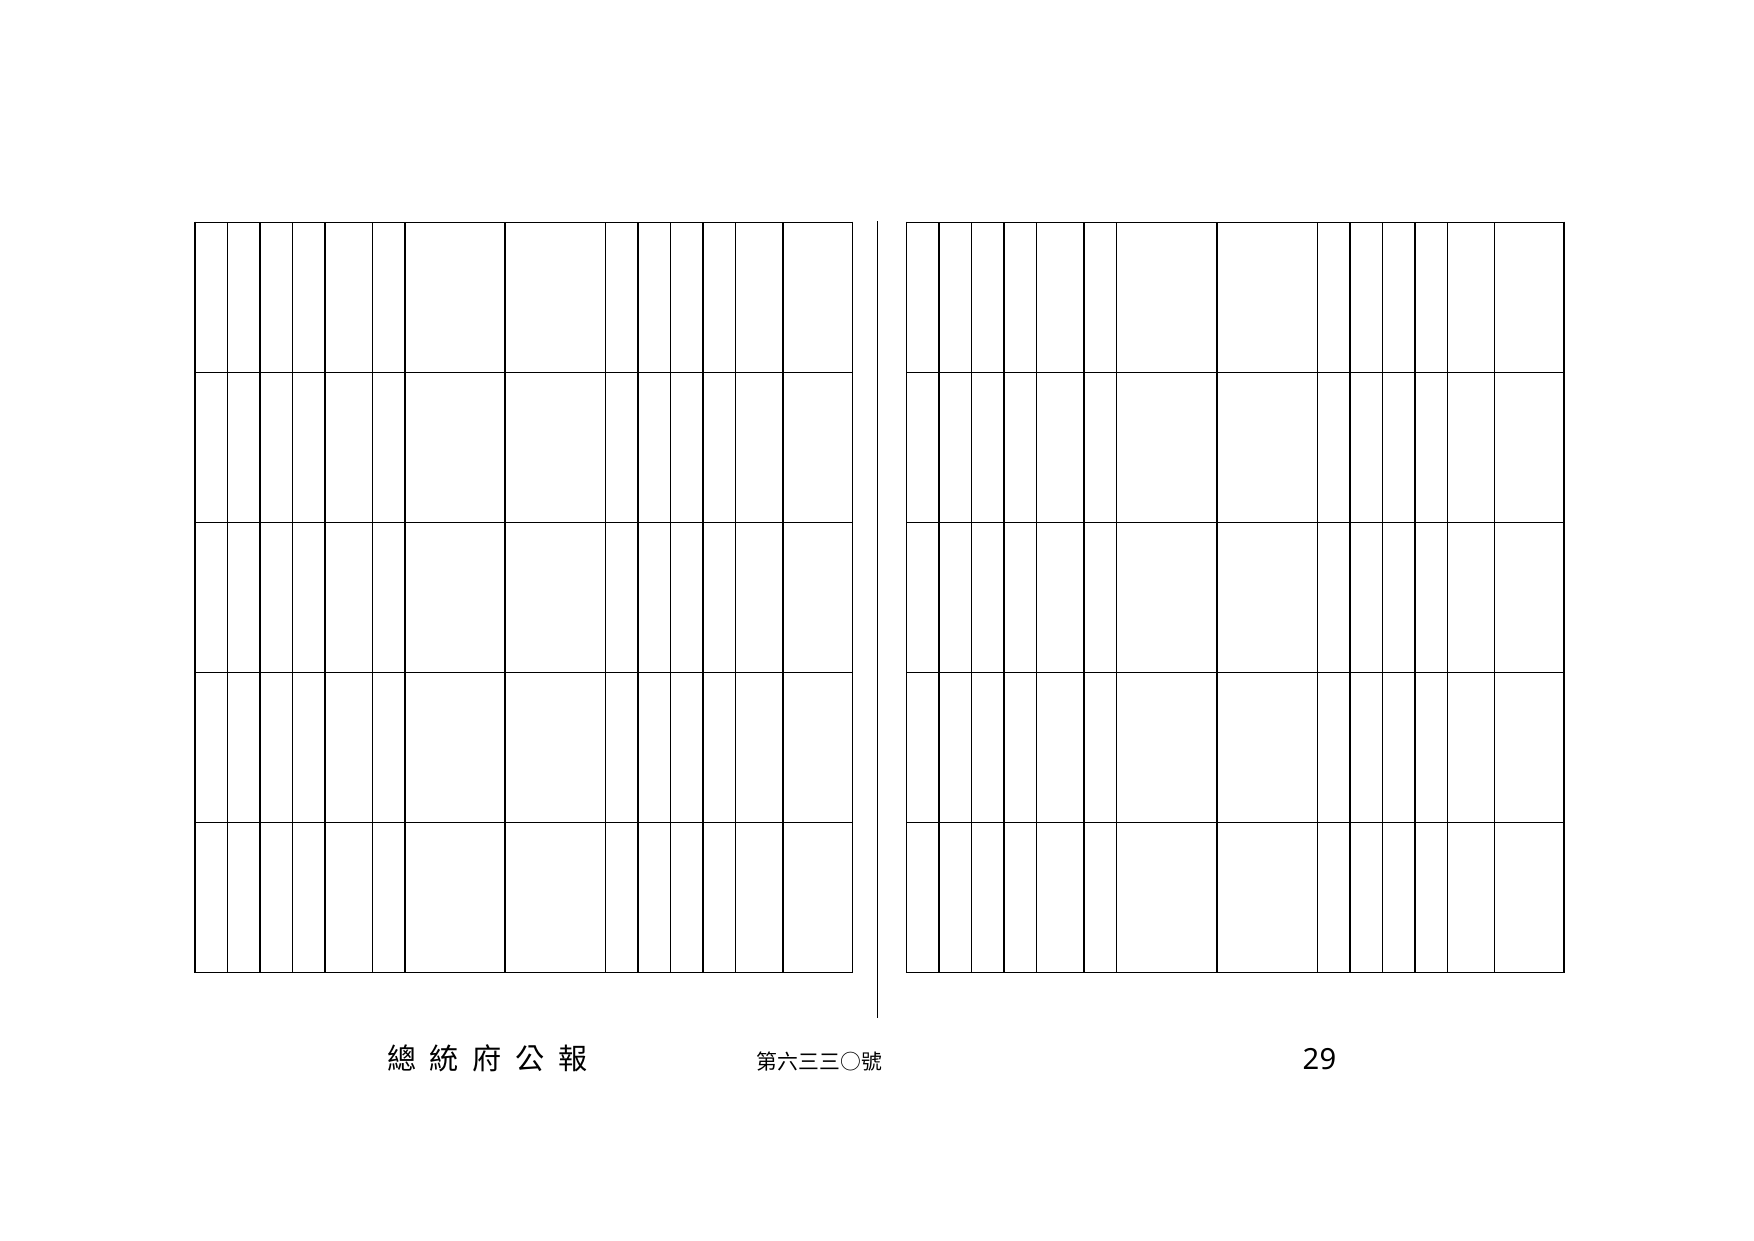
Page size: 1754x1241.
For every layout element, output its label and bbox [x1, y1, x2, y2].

table_cell [1448, 673, 1494, 822]
table_cell [606, 823, 637, 972]
table_cell [907, 823, 938, 972]
table_header [1448, 223, 1494, 372]
table_cell [940, 373, 971, 522]
table_cell [972, 523, 1003, 672]
table_cell [1416, 523, 1447, 672]
table_cell [1448, 373, 1494, 522]
table_cell [1416, 673, 1447, 822]
table_cell [940, 673, 971, 822]
table_cell [261, 223, 292, 372]
table_cell [373, 373, 404, 522]
table_cell [671, 823, 702, 972]
table_cell [639, 673, 670, 822]
table_cell [1037, 673, 1083, 822]
table_cell [1085, 673, 1116, 822]
table_cell [326, 523, 372, 672]
table_cell [1117, 823, 1216, 972]
table_header [1085, 223, 1116, 372]
table_cell [784, 523, 852, 672]
table_header [940, 223, 971, 372]
table_cell [1005, 523, 1036, 672]
table_cell [293, 673, 324, 822]
table_cell [972, 823, 1003, 972]
table_cell [1318, 523, 1349, 672]
table_cell [1218, 823, 1317, 972]
table_header [972, 223, 1003, 372]
table_cell [506, 373, 605, 522]
table_cell [373, 523, 404, 672]
table_cell [1117, 673, 1216, 822]
table_header [907, 223, 938, 372]
table_cell [196, 823, 227, 972]
table_cell [784, 373, 852, 522]
table_cell [406, 373, 504, 522]
table_cell [406, 223, 504, 372]
table_cell [704, 523, 735, 672]
table_cell [639, 373, 670, 522]
table_cell [784, 823, 852, 972]
table_cell [606, 673, 637, 822]
table_cell [606, 373, 637, 522]
table_cell [1085, 373, 1116, 522]
table_cell [1383, 673, 1414, 822]
table_cell [1448, 523, 1494, 672]
table_cell [907, 523, 938, 672]
table_cell [196, 223, 227, 372]
table_cell [972, 373, 1003, 522]
table_cell [606, 523, 637, 672]
table_cell [671, 523, 702, 672]
table_cell [261, 373, 292, 522]
table_cell [228, 523, 259, 672]
table_cell [1383, 823, 1414, 972]
table_cell [940, 823, 971, 972]
table_cell [1005, 373, 1036, 522]
table_cell [972, 673, 1003, 822]
table_cell [704, 823, 735, 972]
table_header [1005, 223, 1036, 372]
table_cell [1351, 373, 1382, 522]
table_header [1416, 223, 1447, 372]
table_cell [228, 373, 259, 522]
table_cell [373, 673, 404, 822]
table_cell [506, 823, 605, 972]
table_cell [1085, 823, 1116, 972]
table_cell [1005, 823, 1036, 972]
table_cell [639, 223, 670, 372]
table_cell [671, 673, 702, 822]
table_cell [1448, 823, 1494, 972]
table_cell [907, 673, 938, 822]
table_cell [907, 373, 938, 522]
table_header [1351, 223, 1382, 372]
table_cell [196, 373, 227, 522]
table_cell [1416, 373, 1447, 522]
table_cell [373, 223, 404, 372]
table_cell [639, 523, 670, 672]
table_cell [1318, 373, 1349, 522]
table_cell [1383, 373, 1414, 522]
table_cell [1218, 373, 1317, 522]
table_cell [736, 673, 782, 822]
table_cell [606, 223, 637, 372]
table_cell [1351, 673, 1382, 822]
table_cell [293, 523, 324, 672]
table_cell [784, 223, 852, 372]
table_cell [1495, 823, 1563, 972]
table_cell [1383, 523, 1414, 672]
table_cell [373, 823, 404, 972]
table_cell [736, 223, 782, 372]
table_header [1218, 223, 1317, 372]
table_cell [1218, 523, 1317, 672]
table_cell [1495, 523, 1563, 672]
table_cell [784, 673, 852, 822]
table_cell [506, 673, 605, 822]
table_cell [228, 823, 259, 972]
table_cell [1117, 373, 1216, 522]
table_cell [228, 223, 259, 372]
table_cell [940, 523, 971, 672]
table_cell [506, 523, 605, 672]
table_cell [406, 673, 504, 822]
table_cell [736, 373, 782, 522]
table_cell [1351, 823, 1382, 972]
table_cell [1085, 523, 1116, 672]
table_cell [1351, 523, 1382, 672]
table_cell [1318, 823, 1349, 972]
table_cell [406, 523, 504, 672]
table_cell [293, 373, 324, 522]
table_cell [228, 673, 259, 822]
table_cell [261, 823, 292, 972]
table_cell [1495, 673, 1563, 822]
table_cell [326, 223, 372, 372]
table_cell [261, 523, 292, 672]
table_header [1117, 223, 1216, 372]
table_cell [1416, 823, 1447, 972]
table_cell [1318, 673, 1349, 822]
table_cell [671, 223, 702, 372]
table_cell [506, 223, 605, 372]
table_cell [704, 373, 735, 522]
table_cell [293, 823, 324, 972]
table_cell [736, 823, 782, 972]
table_cell [406, 823, 504, 972]
table_cell [1218, 673, 1317, 822]
table_cell [196, 523, 227, 672]
table_cell [293, 223, 324, 372]
table_cell [1117, 523, 1216, 672]
table_cell [326, 823, 372, 972]
table_cell [196, 673, 227, 822]
table_cell [704, 673, 735, 822]
table_header [1383, 223, 1414, 372]
table_cell [326, 673, 372, 822]
table_cell [1005, 673, 1036, 822]
table_cell [1037, 373, 1083, 522]
table_cell [671, 373, 702, 522]
table_cell [261, 673, 292, 822]
table_cell [736, 523, 782, 672]
table_header [1037, 223, 1083, 372]
table_cell [326, 373, 372, 522]
table_cell [639, 823, 670, 972]
table_header [1318, 223, 1349, 372]
table_cell [704, 223, 735, 372]
table_header [1495, 223, 1563, 372]
table_cell [1037, 523, 1083, 672]
table_cell [1037, 823, 1083, 972]
table_cell [1495, 373, 1563, 522]
